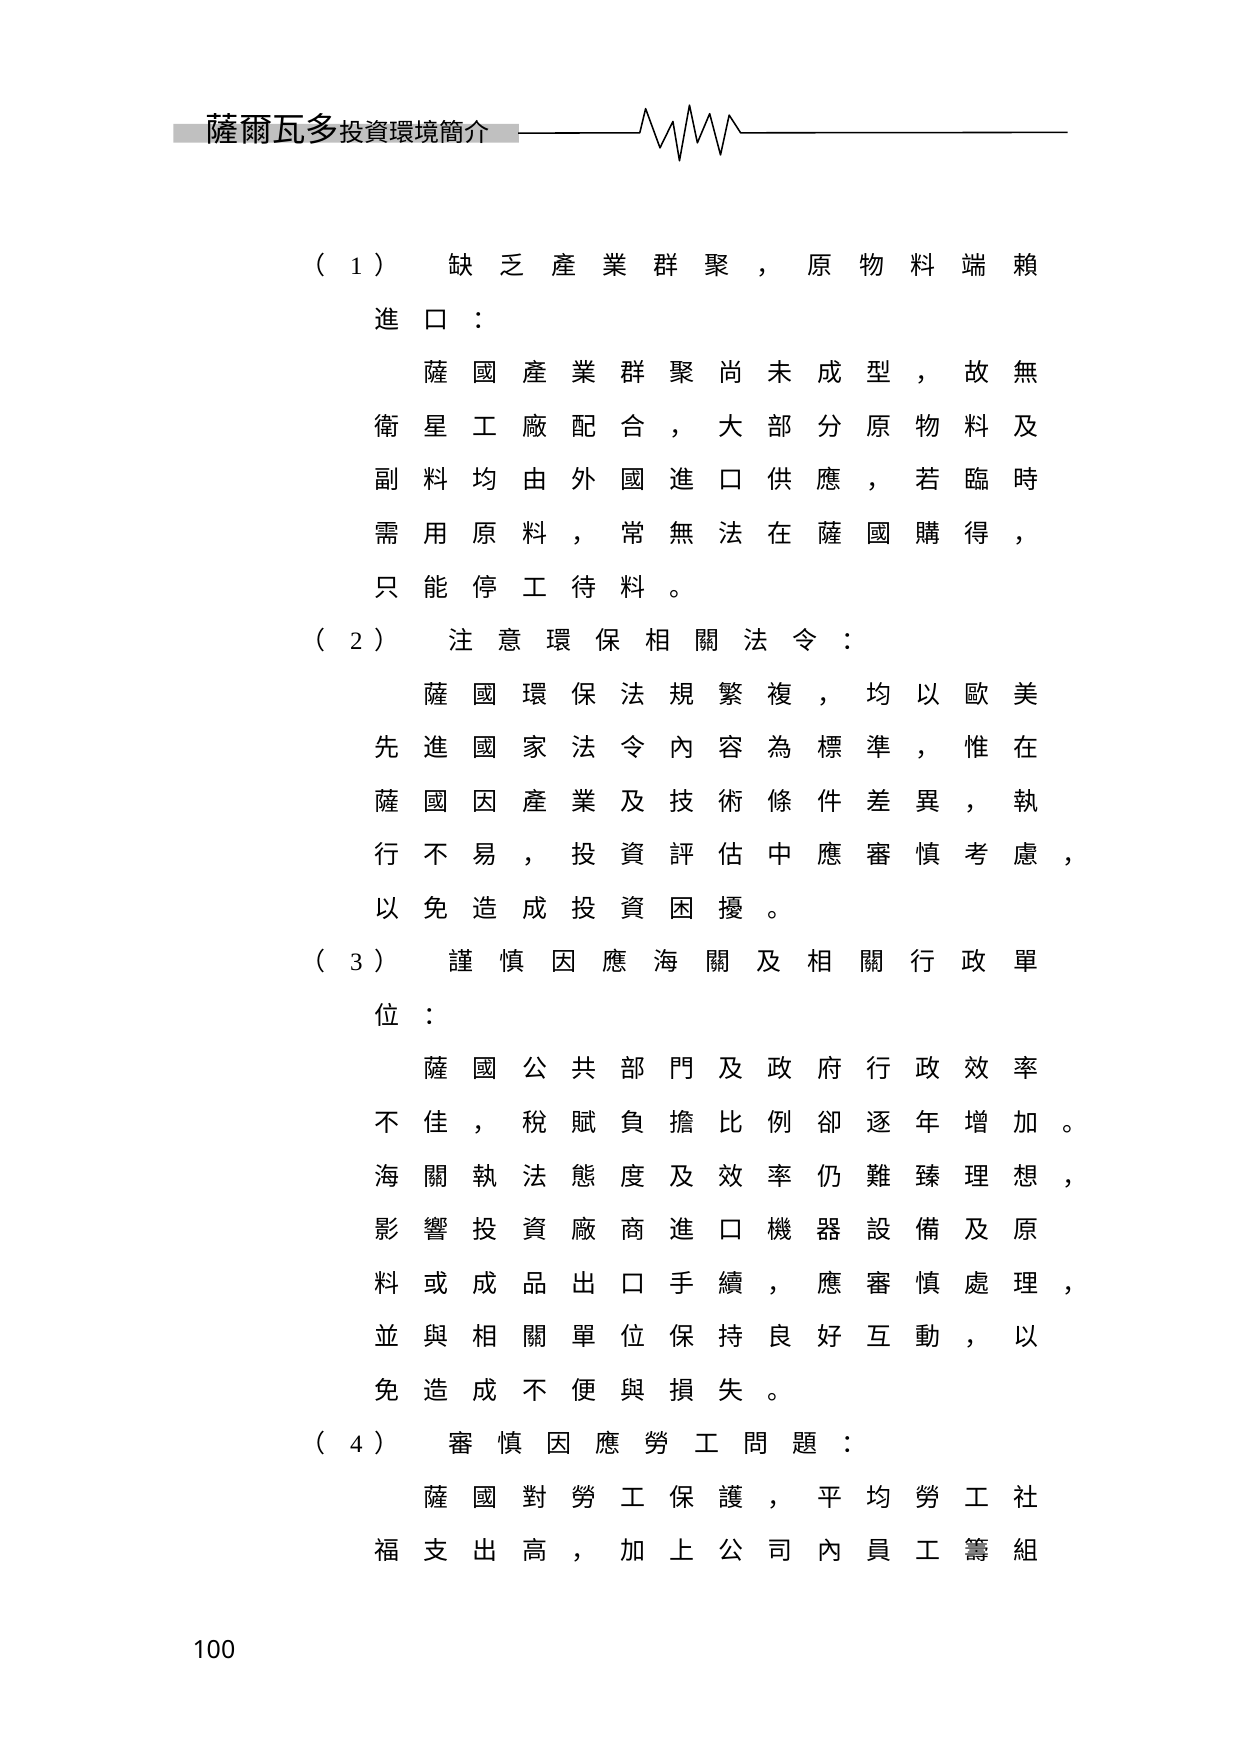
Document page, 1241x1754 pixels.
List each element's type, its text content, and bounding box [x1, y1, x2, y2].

text （4） 審慎因應勞工問題： [301, 1415, 1063, 1469]
text 薩國產業群聚尚未成型，故無衛星工廠配合，大部分原物料及副料均由外國進口供應，若臨時需用原料，常無法在薩國購得，只能停工待料。 [362, 344, 1063, 612]
text （2） 注意環保相關法令： [301, 612, 1063, 666]
text 薩國對勞工保護，平均勞工社福支出高，加上公司內員工籌組 [362, 1469, 1063, 1576]
text （3） 謹慎因應海關及相關行政單位： [301, 933, 1063, 1040]
text （1） 缺乏產業群聚，原物料端賴進口： [301, 237, 1063, 344]
text 薩國環保法規繁複，均以歐美先進國家法令內容為標準，惟在薩國因產業及技術條件差異，執行不易，投資評估中應審慎考慮，以免造成投資困擾。 [362, 666, 1063, 933]
text 薩國公共部門及政府行政效率不佳，稅賦負擔比例卻逐年增加。海關執法態度及效率仍難臻理想，影響投資廠商進口機器設備及原料或成品出口手續，應審慎處理，並與相關單位保持良好互動，以免造成不便與損失。 [362, 1040, 1063, 1415]
